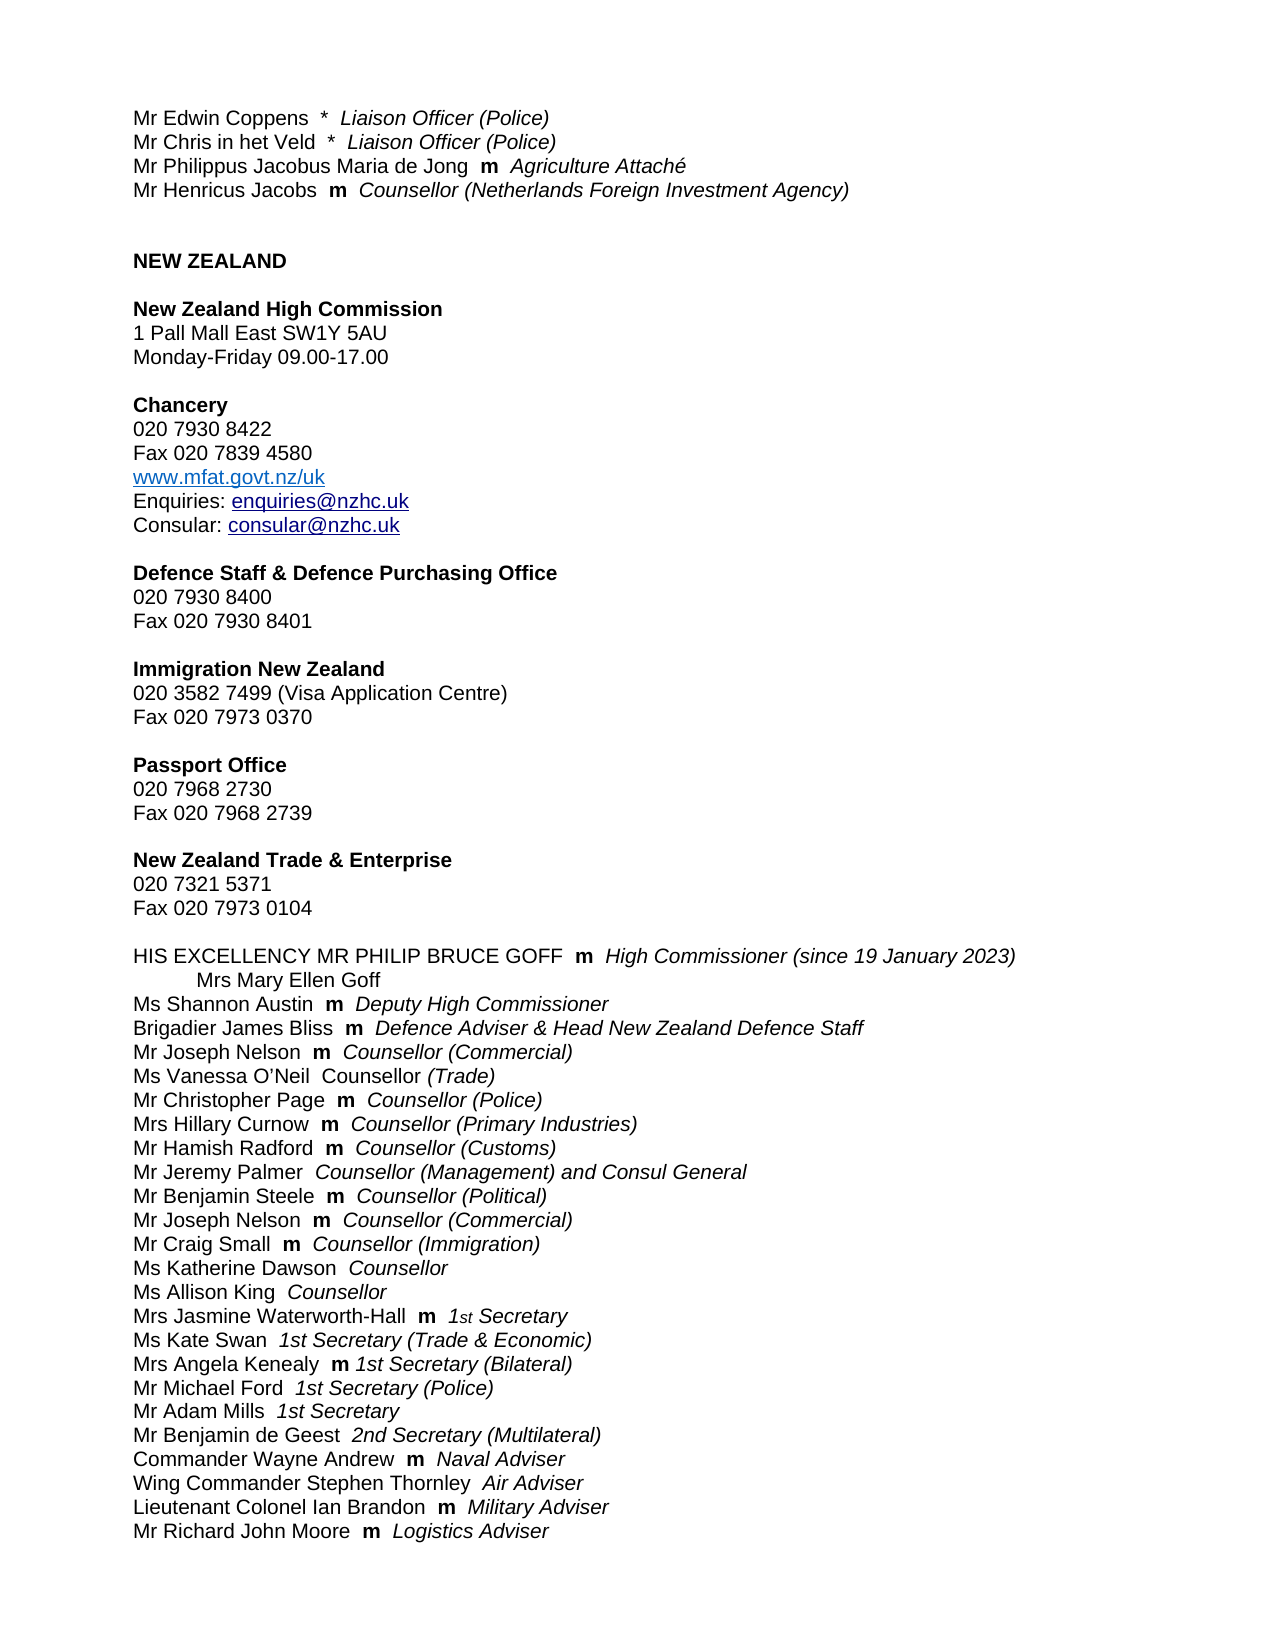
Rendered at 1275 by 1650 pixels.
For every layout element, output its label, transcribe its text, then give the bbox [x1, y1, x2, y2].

text Defence Staff & Defence Purchasing Office [133, 561, 1181, 585]
text Mrs Jasmine Waterworth-Hall m 1st Secretary [133, 1303, 1181, 1327]
text Mr Chris in het Veld * Liaison Officer (Police) [133, 129, 1181, 153]
text Mrs Angela Kenealy m 1st Secretary (Bilateral) [133, 1351, 1181, 1375]
text Mr Michael Ford 1st Secretary (Police) [133, 1375, 1181, 1399]
text Fax 020 7968 2739 [133, 800, 1181, 824]
text Fax 020 7930 8401 [133, 609, 1181, 633]
text New Zealand Trade & Enterprise [133, 848, 1181, 872]
text Mr Richard John Moore m Logistics Adviser [133, 1519, 1181, 1543]
text Fax 020 7973 0370 [133, 704, 1181, 728]
text HIS EXCELLENCY MR PHILIP BRUCE GOFF m High Commissioner (since 19 January 2023) [133, 944, 1181, 968]
text Mr Benjamin de Geest 2nd Secretary (Multilateral) [133, 1423, 1181, 1447]
text Chancery [133, 393, 1181, 417]
text Mr Jeremy Palmer Counsellor (Management) and Consul General [133, 1160, 1181, 1184]
text NEW ZEALAND [133, 249, 1181, 273]
text www.mfat.govt.nz/uk [133, 465, 1181, 489]
text Ms Allison King Counsellor [133, 1279, 1181, 1303]
text Ms Shannon Austin m Deputy High Commissioner [133, 992, 1181, 1016]
text Mr Joseph Nelson m Counsellor (Commercial) [133, 1040, 1181, 1064]
text Consular: consular@nzhc.uk [133, 513, 1181, 537]
text New Zealand High Commission [133, 297, 1181, 321]
text 020 7968 2730 [133, 776, 1181, 800]
text Mr Hamish Radford m Counsellor (Customs) [133, 1136, 1181, 1160]
text Mr Christopher Page m Counsellor (Police) [133, 1088, 1181, 1112]
text Commander Wayne Andrew m Naval Adviser [133, 1447, 1181, 1471]
text Ms Vanessa O’Neil Counsellor (Trade) [133, 1064, 1181, 1088]
text Mr Edwin Coppens * Liaison Officer (Police) [133, 106, 1181, 129]
text 020 7321 5371 [133, 872, 1181, 896]
text Ms Kate Swan 1st Secretary (Trade & Economic) [133, 1327, 1181, 1351]
text Mr Joseph Nelson m Counsellor (Commercial) [133, 1208, 1181, 1232]
text Lieutenant Colonel Ian Brandon m Military Adviser [133, 1495, 1181, 1519]
text Mr Benjamin Steele m Counsellor (Political) [133, 1184, 1181, 1208]
text Monday-Friday 09.00-17.00 [133, 345, 1181, 369]
text Passport Office [133, 752, 1181, 776]
text 020 7930 8422 [133, 417, 1181, 441]
text Fax 020 7839 4580 [133, 441, 1181, 465]
text 020 3582 7499 (Visa Application Centre) [133, 681, 1181, 704]
text Wing Commander Stephen Thornley Air Adviser [133, 1471, 1181, 1495]
text 020 7930 8400 [133, 585, 1181, 609]
text Mr Philippus Jacobus Maria de Jong m Agriculture Attaché [133, 153, 1181, 177]
text Mrs Hillary Curnow m Counsellor (Primary Industries) [133, 1112, 1181, 1136]
text Brigadier James Bliss m Defence Adviser & Head New Zealand Defence Staff [133, 1016, 1181, 1040]
text Enquiries: enquiries@nzhc.uk [133, 489, 1181, 513]
text Mrs Mary Ellen Goff [133, 968, 1181, 992]
text Mr Adam Mills 1st Secretary [133, 1399, 1181, 1423]
text Fax 020 7973 0104 [133, 896, 1181, 920]
text Ms Katherine Dawson Counsellor [133, 1256, 1181, 1279]
text Immigration New Zealand [133, 657, 1181, 681]
text Mr Henricus Jacobs m Counsellor (Netherlands Foreign Investment Agency) [133, 177, 1181, 201]
text Mr Craig Small m Counsellor (Immigration) [133, 1232, 1181, 1256]
text 1 Pall Mall East SW1Y 5AU [133, 321, 1181, 345]
